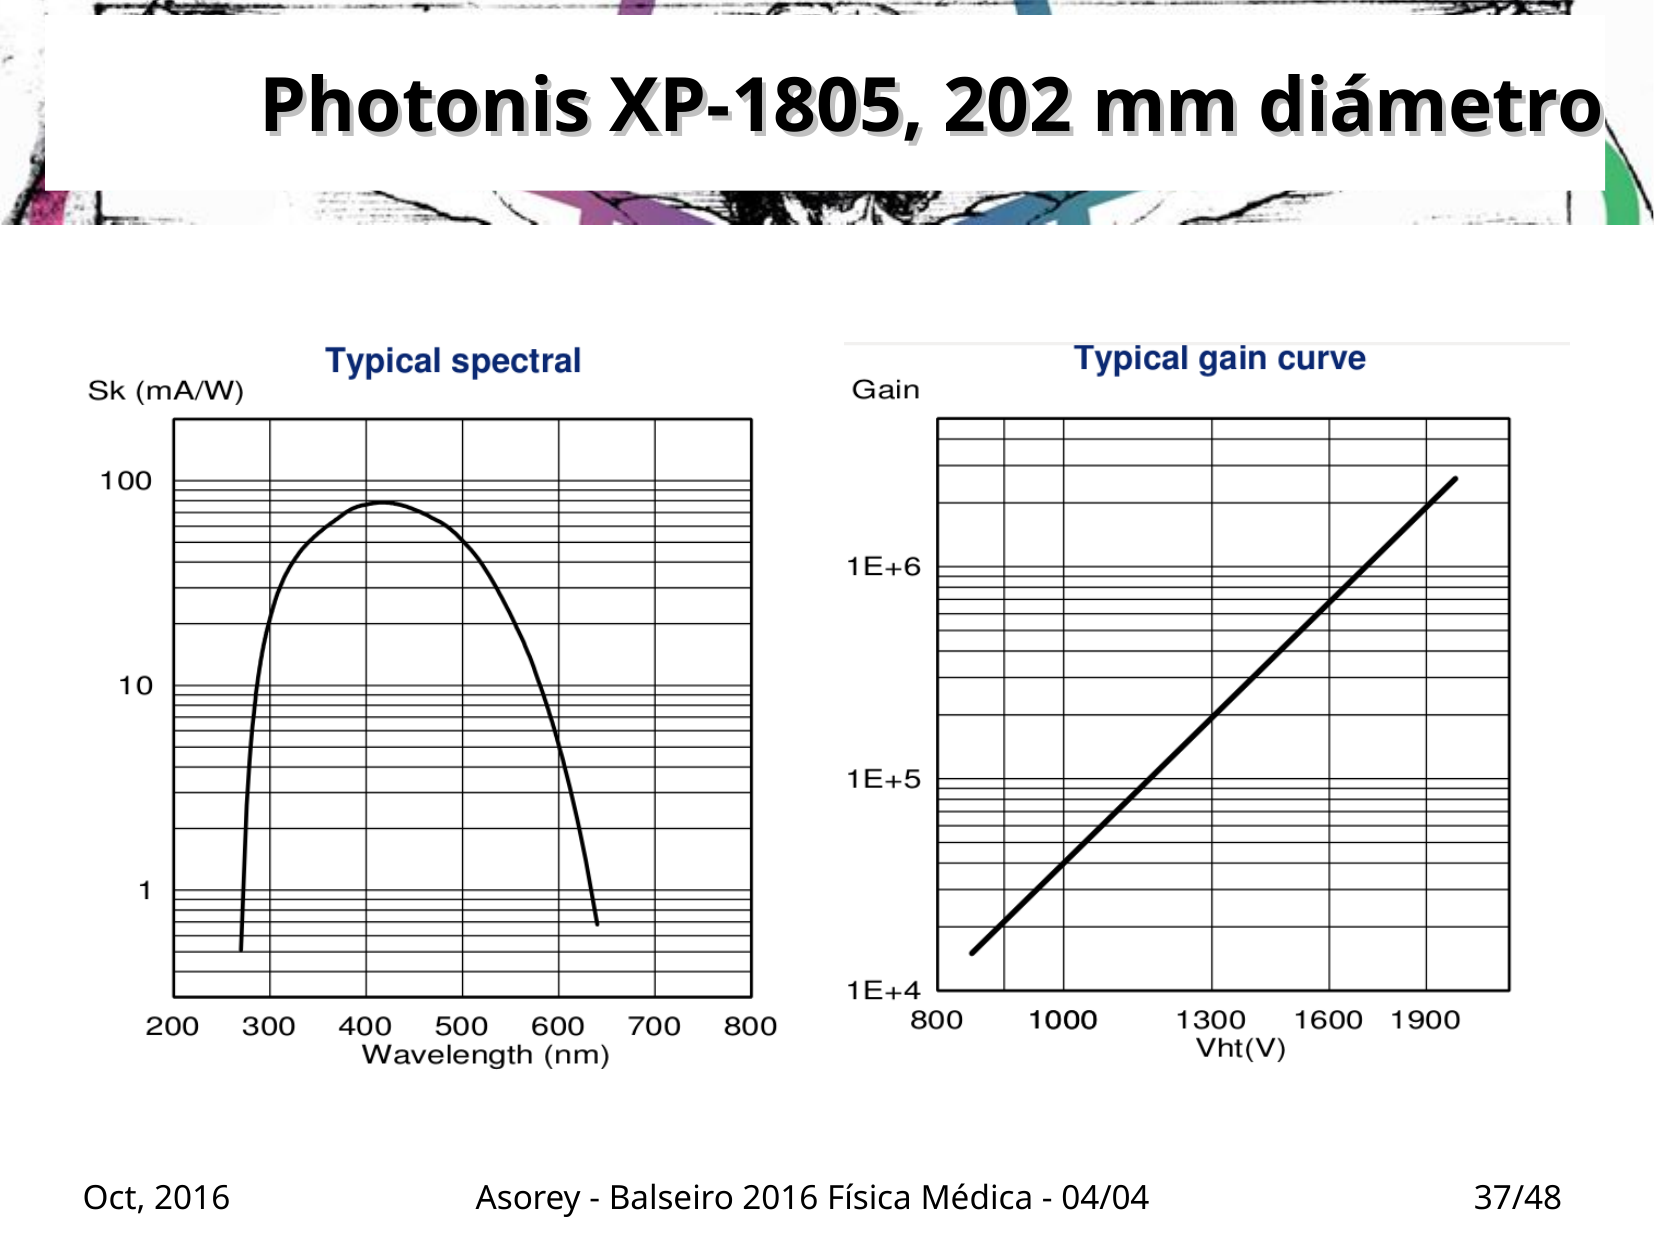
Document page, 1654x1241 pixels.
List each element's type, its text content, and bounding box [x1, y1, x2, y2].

picture [844, 342, 1570, 1086]
title Photonis XP-1805, 202 mm diámetro [45, 15, 1606, 191]
picture [0, 0, 1654, 225]
picture [82, 336, 808, 1092]
